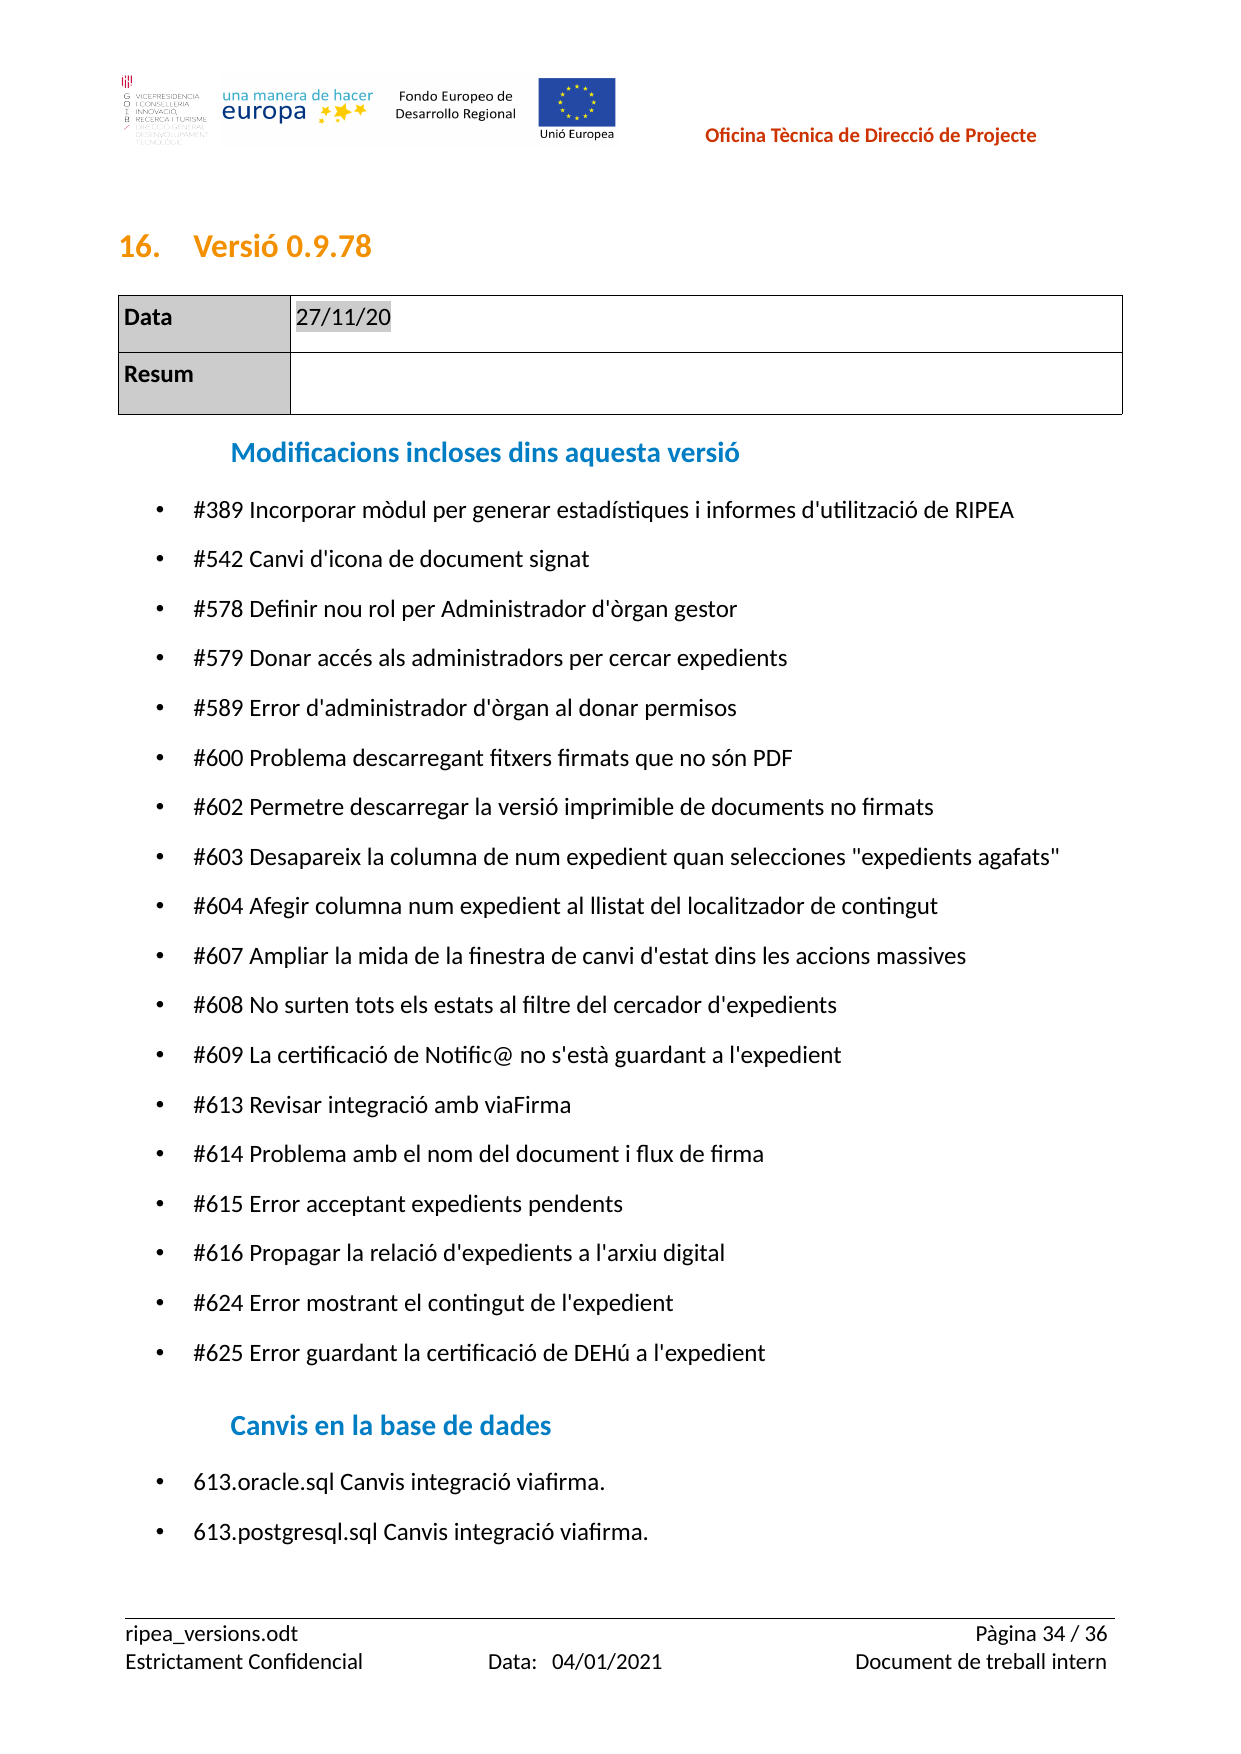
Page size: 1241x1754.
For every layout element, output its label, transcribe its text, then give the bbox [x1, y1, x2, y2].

subtitle Versió 0.9.78 [118, 225, 1122, 266]
list #615 Error acceptant expedients pendents [156, 1188, 1122, 1218]
picture [219, 73, 621, 147]
list #389 Incorporar mòdul per generar estadístiques i informes d'utilització de RIPEA [156, 494, 1122, 524]
subtitle Modificacions incloses dins aquesta versió [153, 434, 1122, 470]
list #589 Error d'administrador d'òrgan al donar permisos [156, 692, 1122, 723]
list #608 No surten tots els estats al filtre del cercador d'expedients [156, 989, 1122, 1020]
list #604 Afegir columna num expedient al llistat del localitzador de contingut [156, 890, 1122, 921]
list 613.postgresql.sql Canvis integració viafirma. [156, 1516, 1122, 1546]
list #614 Problema amb el nom del document i flux de firma [156, 1138, 1122, 1169]
list #600 Problema descarregant fitxers firmats que no són PDF [156, 742, 1122, 772]
list #578 Definir nou rol per Administrador d'òrgan gestor [156, 593, 1122, 623]
list #616 Propagar la relació d'expedients a l'arxiu digital [156, 1237, 1122, 1268]
list #609 La certificació de Notific@ no s'està guardant a l'expedient [156, 1039, 1122, 1070]
table_cell [291, 353, 1122, 414]
list #602 Permetre descarregar la versió imprimible de documents no firmats [156, 791, 1122, 822]
list #624 Error mostrant el contingut de l'expedient [156, 1287, 1122, 1318]
subtitle Canvis en la base de dades [153, 1407, 1122, 1442]
list #603 Desapareix la columna de num expedient quan selecciones "expedients agafats" [156, 841, 1122, 871]
picture [118, 73, 213, 147]
list #579 Donar accés als administradors per cercar expedients [156, 642, 1122, 673]
list #613 Revisar integració amb viaFirma [156, 1089, 1122, 1119]
table_header Data [119, 296, 290, 352]
list 613.oracle.sql Canvis integració viafirma. [156, 1466, 1122, 1497]
list #625 Error guardant la certificació de DEHú a l'expedient [156, 1337, 1122, 1367]
list #607 Ampliar la mida de la finestra de canvi d'estat dins les accions massives [156, 940, 1122, 971]
table_cell Resum [119, 353, 290, 414]
list #542 Canvi d'icona de document signat [156, 543, 1122, 574]
table_header 27/11/20 [291, 296, 1122, 352]
